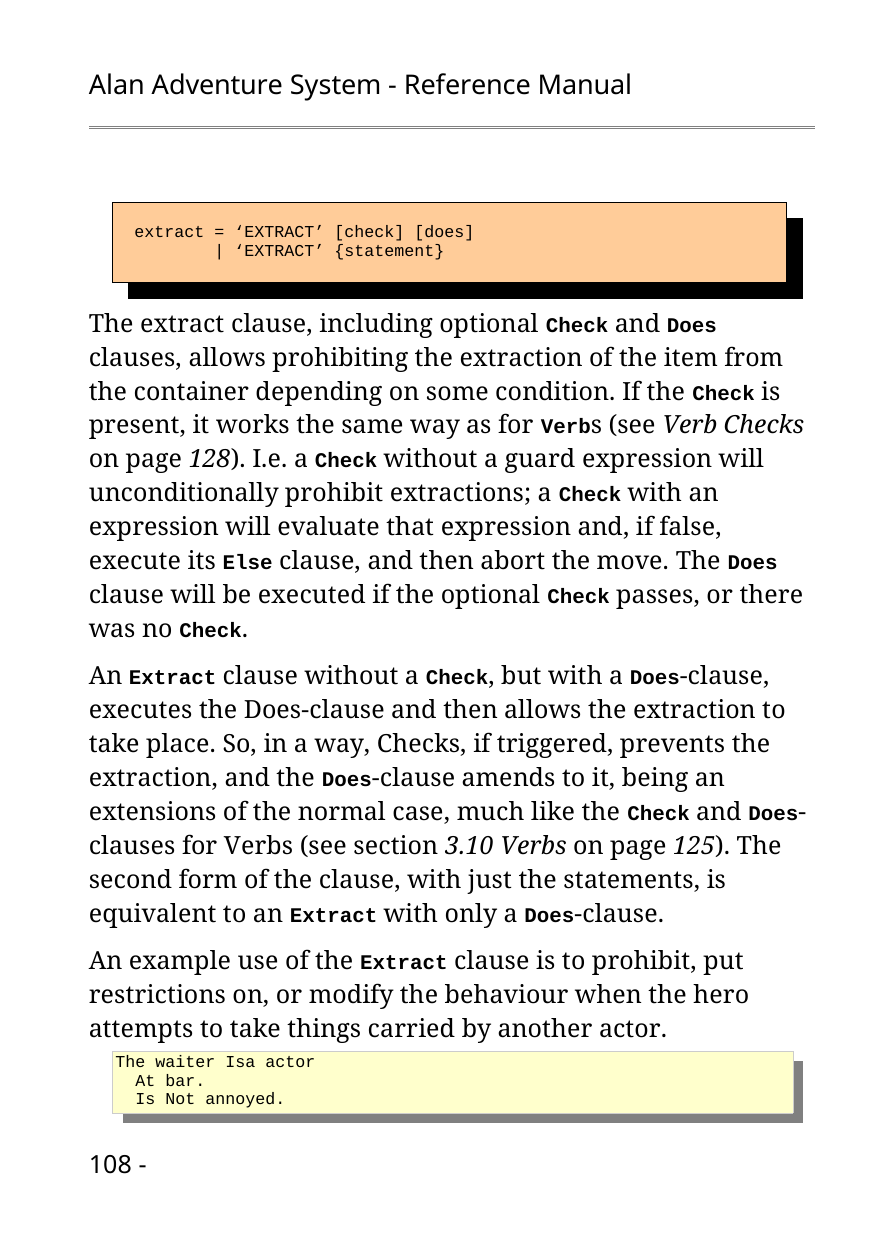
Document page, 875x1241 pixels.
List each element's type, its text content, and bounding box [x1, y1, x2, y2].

text extract = ‘EXTRACT’ [check] [does] | ‘EXTRACT’ {statement} [113, 203, 786, 282]
text The waiter Isa actor [113, 1052, 793, 1069]
text An Extract clause without a Check, but with a Does-clause, executes the Does-clause and then allows the extraction to take place. So, in a way, Checks, if triggered, prevents the extraction, and the Does-clause amends to it, being an extensions of the normal case, much like the Check and Does-clauses for Verbs (see section 3.10 Verbs on page 100). The second form of the clause, with just the statements, is equivalent to an Extract with only a Does-clause. [88, 658, 815, 930]
text At bar. [113, 1069, 793, 1088]
text The extract clause, including optional Check and Does clauses, allows prohibiting the extraction of the item from the container depending on some condition. If the Check is present, it works the same way as for Verbs (see Verb Checks on page 102). I.e. a Check without a guard expression will unconditionally prohibit extractions; a Check with an expression will evaluate that expression and, if false, execute its Else clause, and then abort the move. The Does clause will be executed if the optional Check passes, or there was no Check. [88, 306, 815, 645]
text An example use of the Extract clause is to prohibit, put restrictions on, or modify the behaviour when the hero attempts to take things carried by another actor. [88, 943, 815, 1044]
text Is Not annoyed. [113, 1088, 793, 1113]
